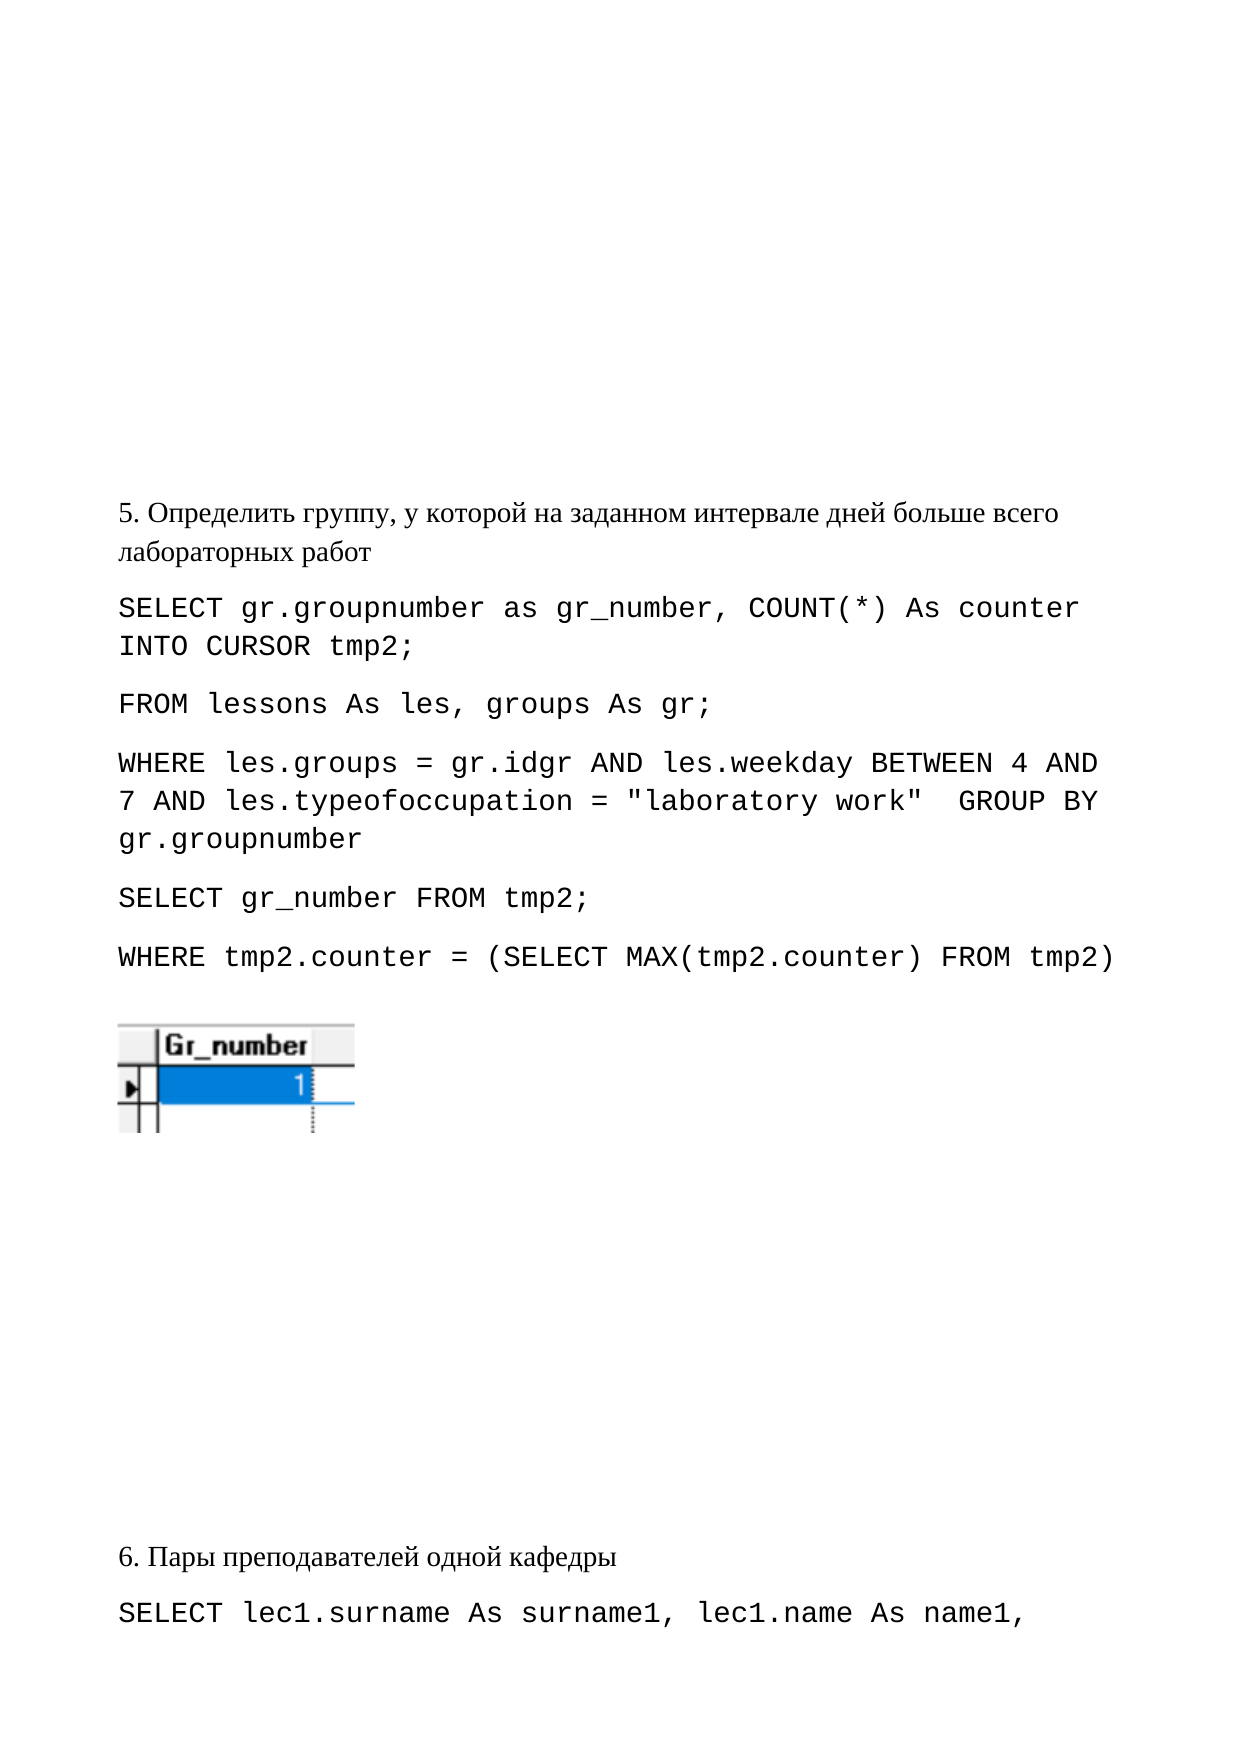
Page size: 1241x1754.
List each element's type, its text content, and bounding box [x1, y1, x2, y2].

text SELECT gr_number FROM tmp2; [118, 883, 1122, 916]
text 6. Пары преподавателей одной кафедры [118, 1539, 1122, 1573]
text FROM lessons As les, groups As gr; [118, 690, 1122, 723]
text SELECT gr.groupnumber as gr_number, COUNT(*) As counter INTO CURSOR tmp2; [118, 593, 1122, 664]
text WHERE les.groups = gr.idgr AND les.weekday BETWEEN 4 AND 7 AND les.typeofoccupation = "laboratory work" GROUP BY gr.groupnumber [118, 748, 1122, 857]
text WHERE tmp2.counter = (SELECT MAX(tmp2.counter) FROM tmp2) [118, 942, 1122, 975]
picture [117, 1023, 355, 1133]
text SELECT lec1.surname As surname1, lec1.name As name1, [118, 1598, 1122, 1631]
text 5. Определить группу, у которой на заданном интервале дней больше всего лабораторных работ [118, 495, 1122, 567]
